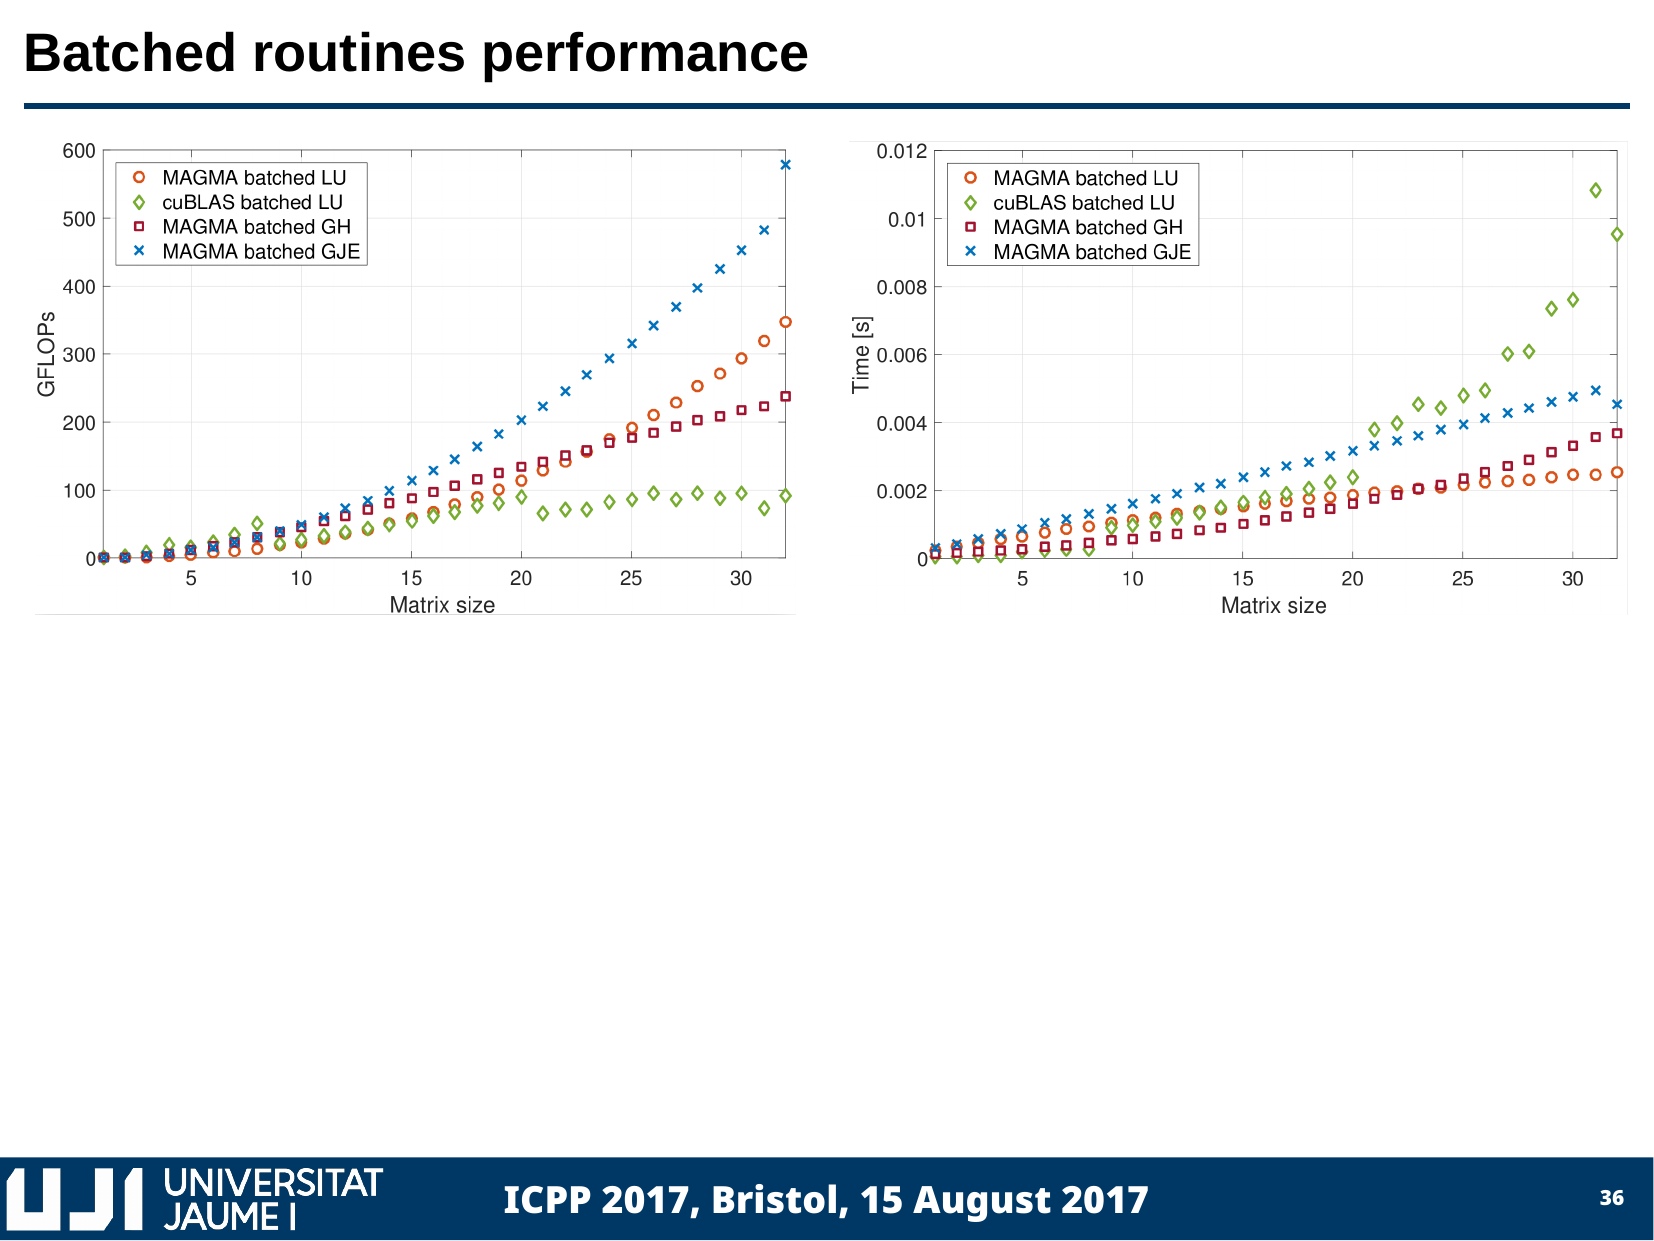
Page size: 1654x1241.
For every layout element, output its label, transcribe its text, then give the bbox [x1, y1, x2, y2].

picture [849, 141, 1628, 615]
picture [35, 141, 796, 615]
title Batched routines performance [23, 0, 1630, 107]
picture [0, 1158, 390, 1241]
